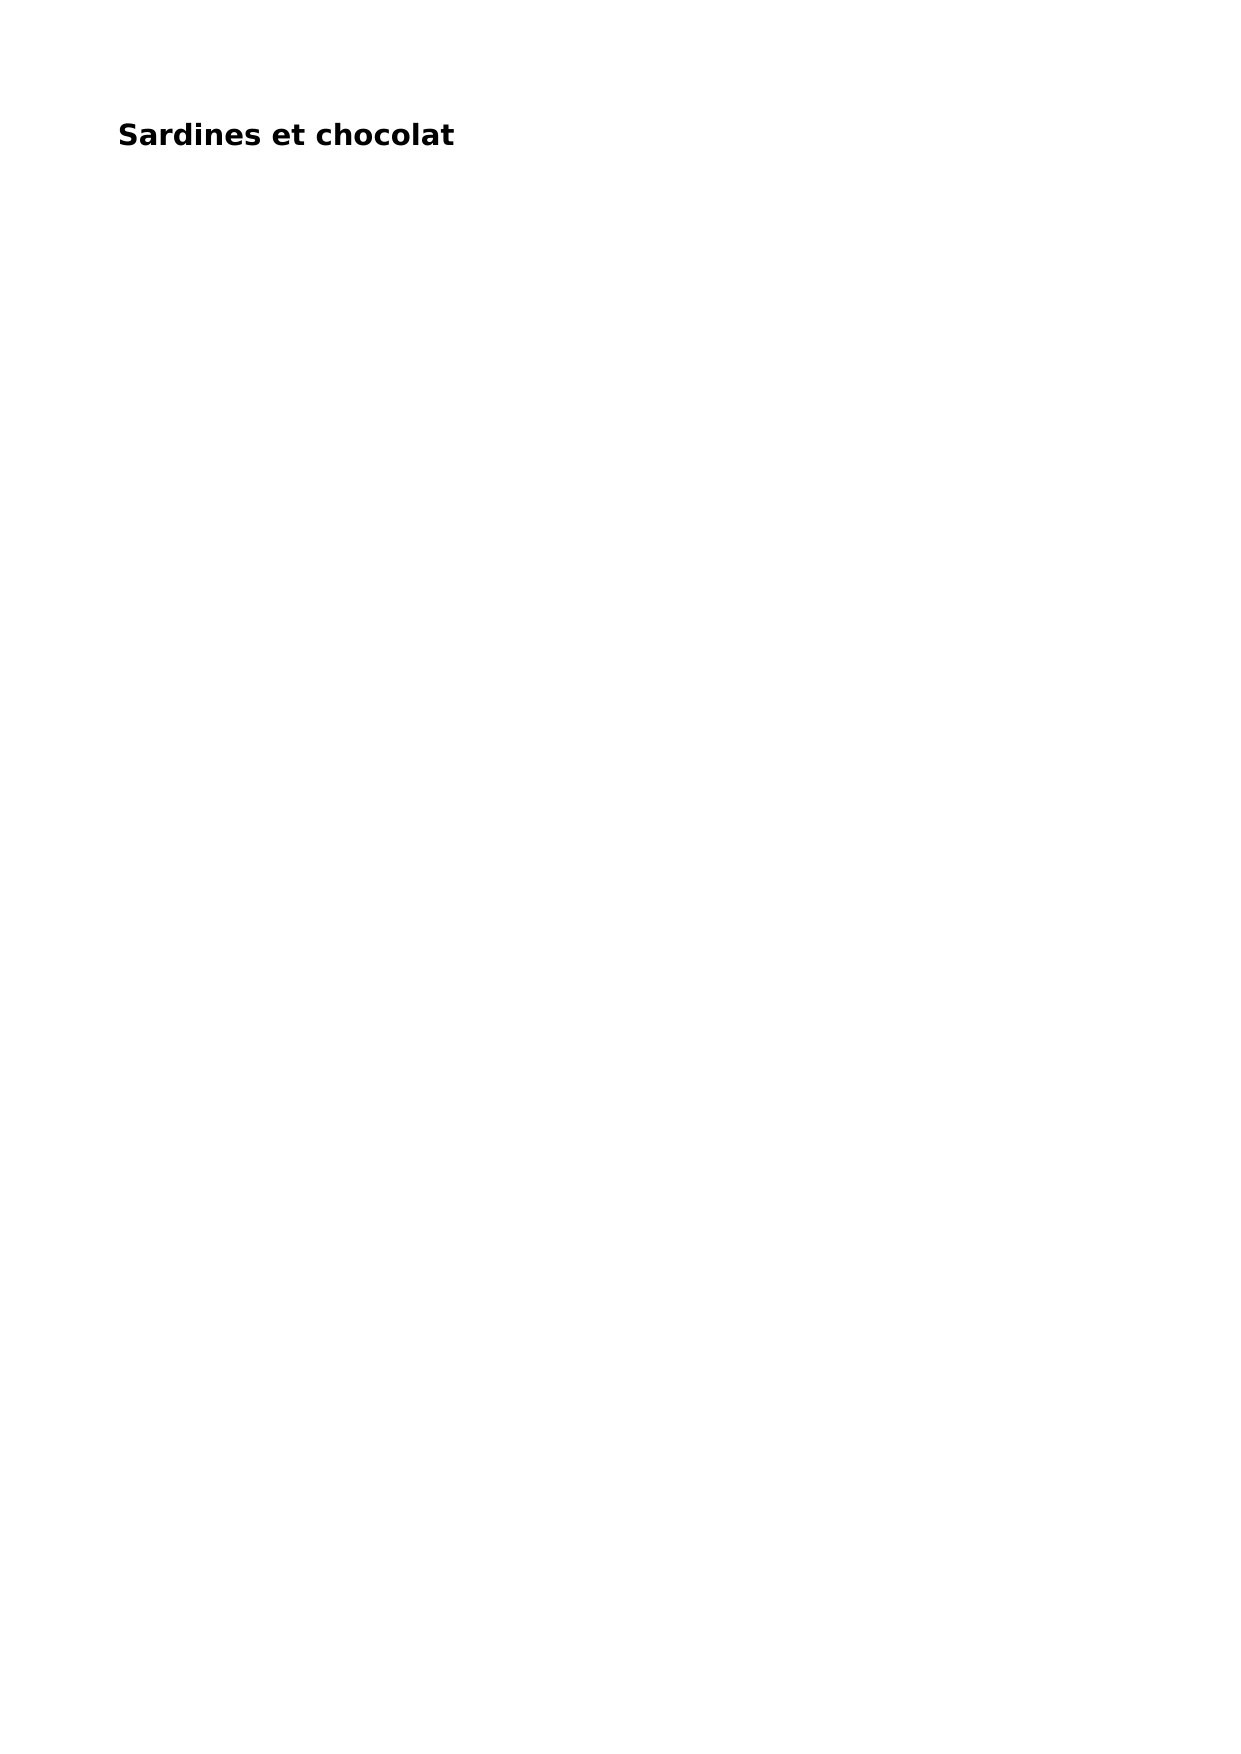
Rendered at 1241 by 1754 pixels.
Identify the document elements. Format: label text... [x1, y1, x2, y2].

subtitle Sardines et chocolat [118, 118, 1122, 152]
